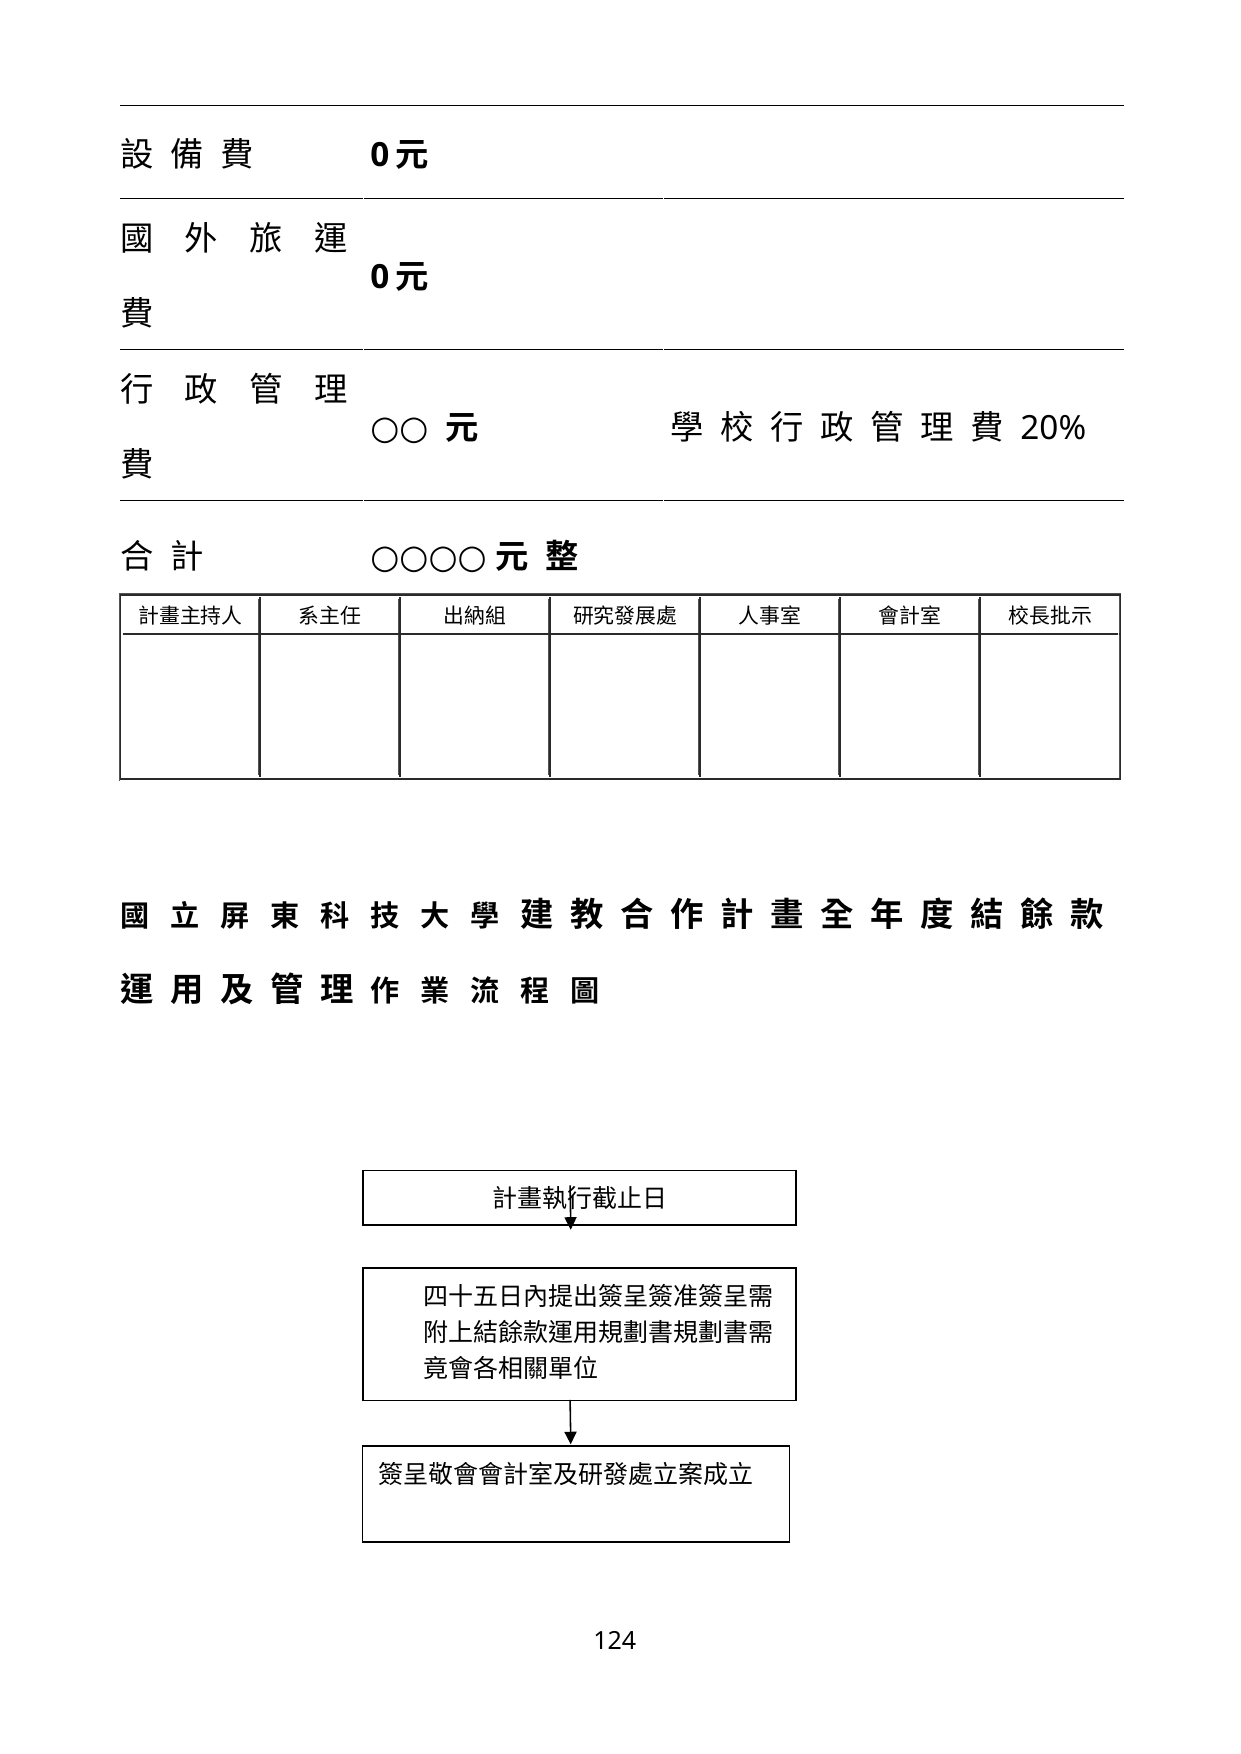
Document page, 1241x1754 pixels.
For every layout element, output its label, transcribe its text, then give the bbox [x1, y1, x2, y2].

table_cell ○○○○元整 [364, 501, 663, 592]
text 國立屏東科技大學建教合作計畫全年度結餘款運用及管理作業流程圖 [120, 874, 1120, 1024]
table_header 出納組 [401, 596, 550, 632]
table_cell [551, 636, 699, 777]
table_cell 國外旅運費 [120, 199, 363, 349]
table_cell 0元 [364, 199, 663, 349]
text 計畫執行截止日 [379, 1179, 780, 1215]
table_cell 設備費 [120, 106, 363, 198]
table_cell ○○元 [364, 350, 663, 500]
table_cell [701, 636, 839, 777]
table_cell 合計 [120, 501, 363, 592]
table_cell 學校行政管理費20% [664, 350, 1124, 500]
table_cell 行政管理費 [120, 350, 363, 500]
table_cell [841, 636, 979, 777]
text 四十五日內提出簽呈簽准簽呈需附上結餘款運用規劃書規劃書需竟會各相關單位 [423, 1276, 780, 1385]
table_header 系主任 [261, 596, 400, 632]
table_cell [664, 501, 1124, 592]
table_header 計畫主持人 [122, 596, 260, 632]
table_header 人事室 [701, 596, 840, 632]
table_header 校長批示 [981, 597, 1119, 632]
table_cell 0元 [364, 106, 663, 198]
table_cell [121, 633, 259, 777]
table_cell [664, 106, 1124, 198]
table_header 研究發展處 [551, 596, 700, 632]
text 簽呈敬會會計室及研發處立案成立 [378, 1454, 774, 1491]
table_cell [981, 633, 1119, 777]
table_cell [401, 636, 549, 777]
table_header 會計室 [841, 596, 980, 632]
table_cell [664, 199, 1124, 349]
table_cell [261, 636, 399, 777]
